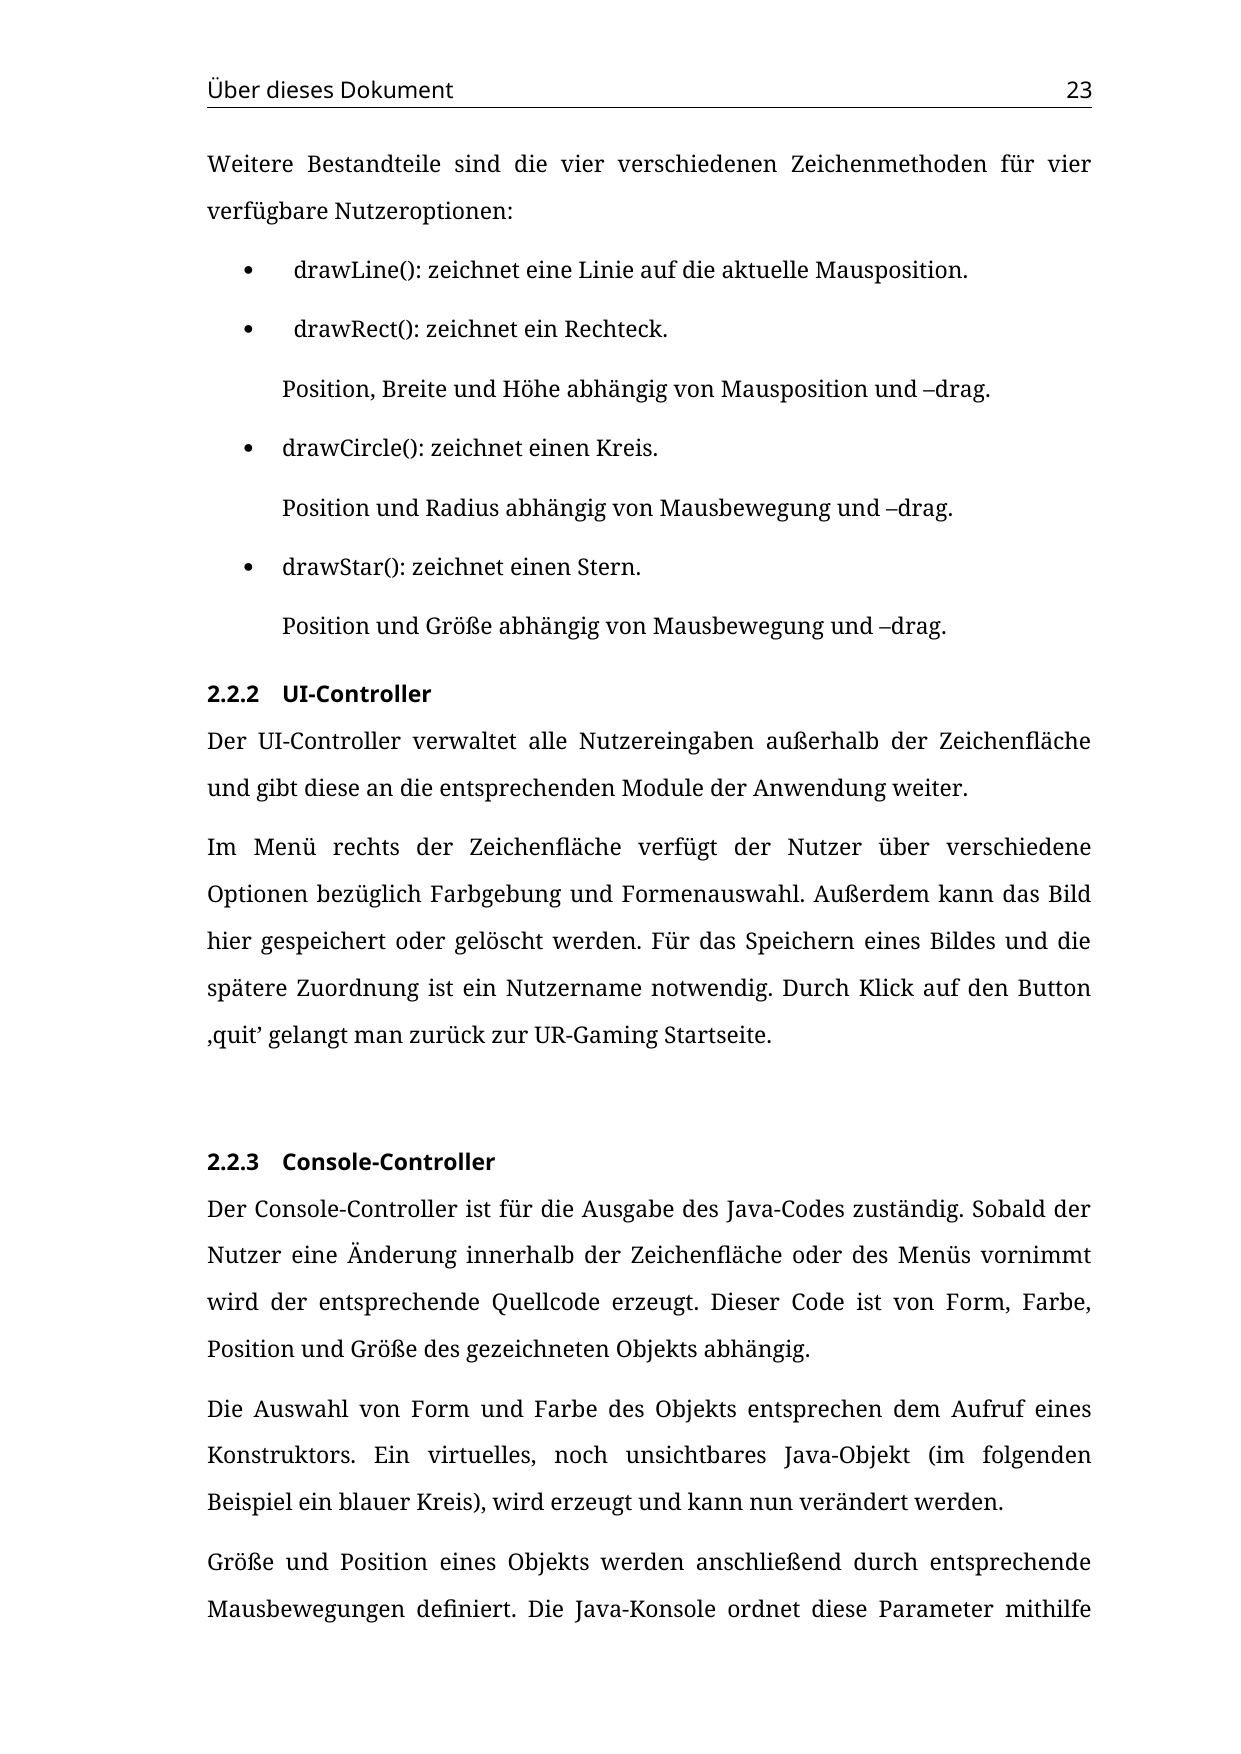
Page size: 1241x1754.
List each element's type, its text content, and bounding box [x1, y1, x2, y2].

text Position und Radius abhängig von Mausbewegung und –drag. [282, 491, 1092, 523]
text Position und Größe abhängig von Mausbewegung und –drag. [282, 610, 1092, 641]
text · drawLine(): zeichnet eine Linie auf die aktuelle Mausposition. [244, 254, 1092, 285]
text Der UI-Controller verwaltet alle Nutzereingaben außerhalb der Zeichenfläche und gibt diese an die entsprechenden Module der Anwendung weiter. [207, 725, 1092, 803]
subtitle Console-Controller [207, 1146, 1092, 1177]
text Weitere Bestandteile sind die vier verschiedenen Zeichenmethoden für vier verfügbare Nutzeroptionen: [207, 148, 1092, 226]
text Größe und Position eines Objekts werden anschließend durch entsprechende Mausbewegungen definiert. Die Java-Konsole ordnet diese Parameter mithilfe [207, 1546, 1092, 1624]
text Die Auswahl von Form und Farbe des Objekts entsprechen dem Aufruf eines Konstruktors. Ein virtuelles, noch unsichtbares Java-Objekt (im folgenden Beispiel ein blauer Kreis), wird erzeugt und kann nun verändert werden. [207, 1392, 1092, 1517]
text Im Menü rechts der Zeichenfläche verfügt der Nutzer über verschiedene Optionen bezüglich Farbgebung und Formenauswahl. Außerdem kann das Bild hier gespeichert oder gelöscht werden. Für das Speichern eines Bildes und die spätere Zuordnung ist ein Nutzername notwendig. Durch Klick auf den Button ‚quit’ gelangt man zurück zur UR-Gaming Startseite. [207, 831, 1092, 1050]
text Der Console-Controller ist für die Ausgabe des Java-Codes zuständig. Sobald der Nutzer eine Änderung innerhalb der Zeichenfläche oder des Menüs vornimmt wird der entsprechende Quellcode erzeugt. Dieser Code ist von Form, Farbe, Position und Größe des gezeichneten Objekts abhängig. [207, 1192, 1092, 1364]
text Position, Breite und Höhe abhängig von Mausposition und –drag. [282, 373, 1092, 404]
subtitle UI-Controller [207, 678, 1092, 709]
text · drawRect(): zeichnet ein Rechteck. [244, 313, 1092, 344]
text · drawCircle(): zeichnet einen Kreis. [244, 432, 1092, 463]
text · drawStar(): zeichnet einen Stern. [244, 551, 1092, 582]
